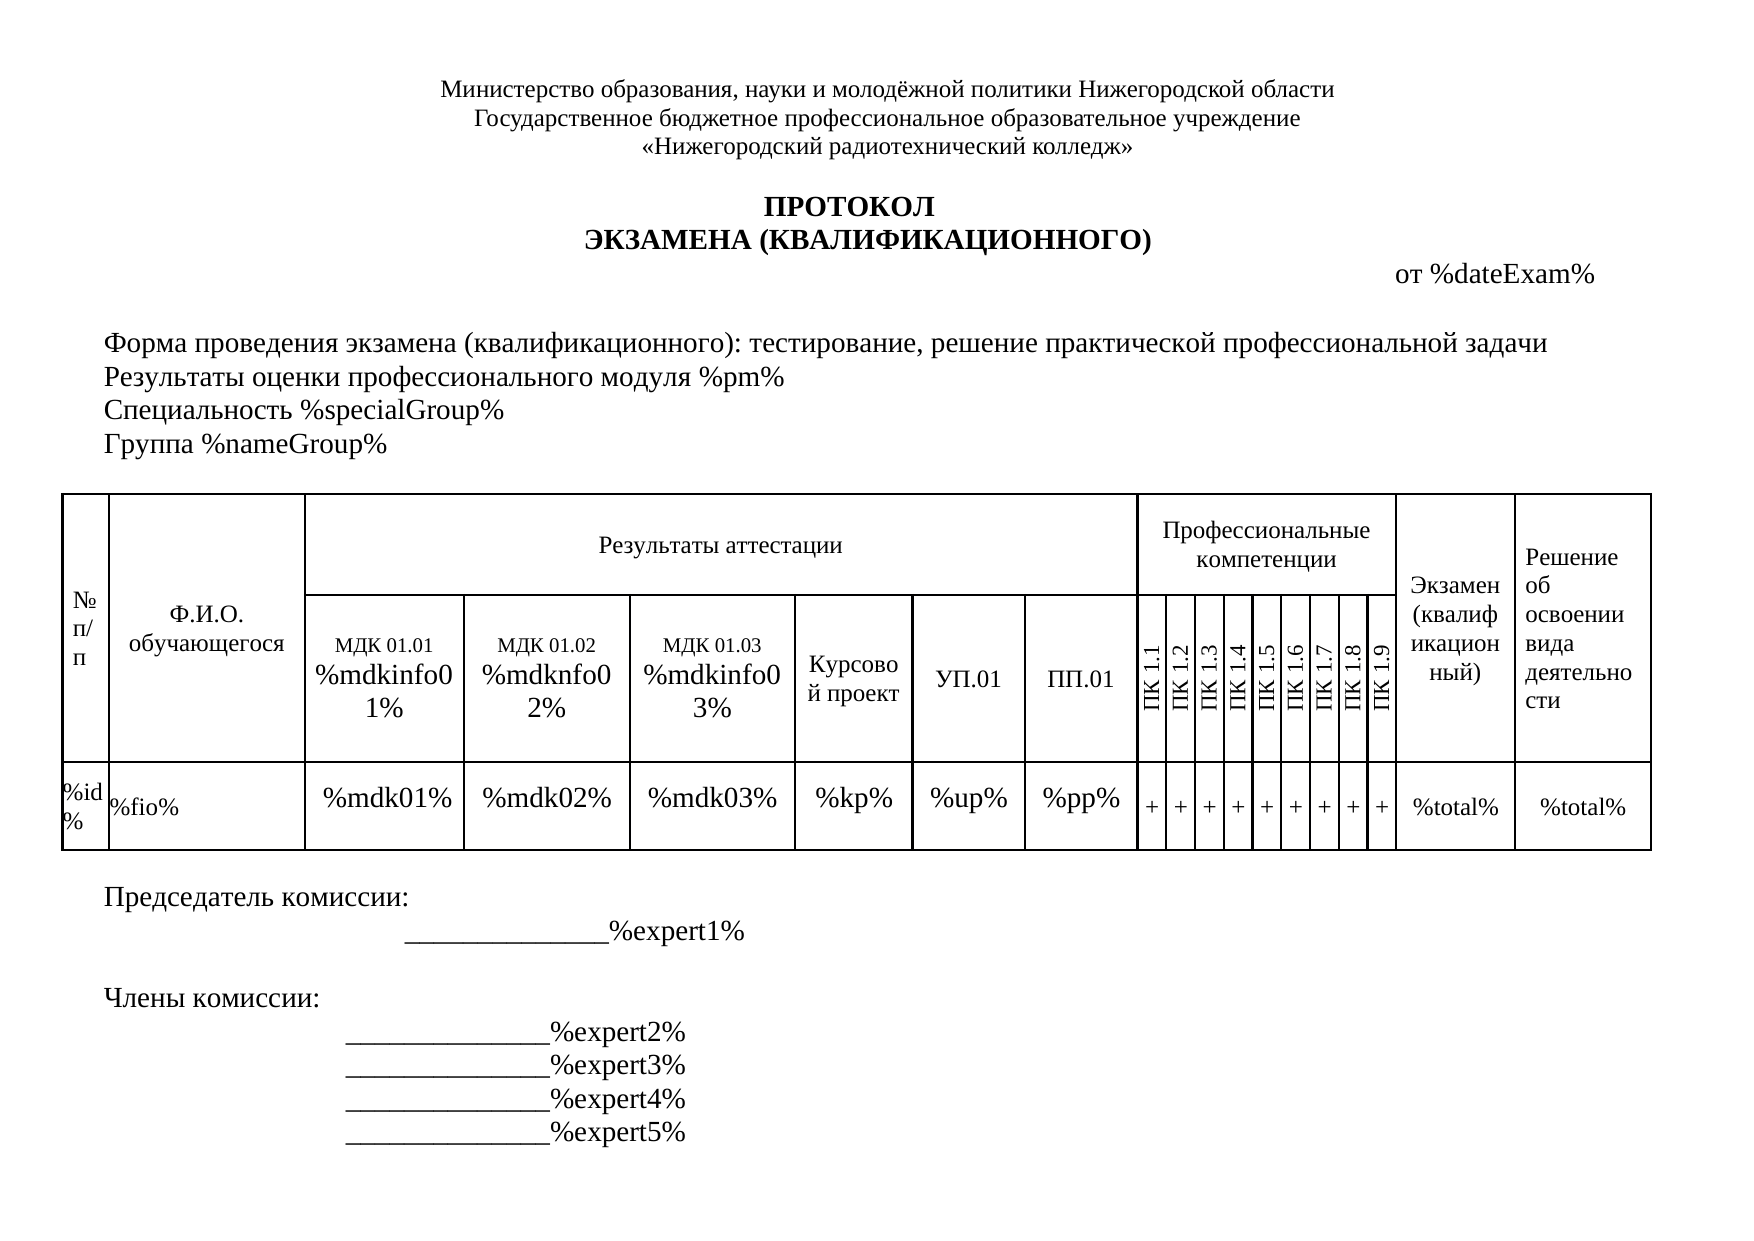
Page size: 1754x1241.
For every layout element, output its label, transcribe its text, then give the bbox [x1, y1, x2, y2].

table_cell %kp% [796, 763, 911, 849]
text ______________%expert3% [346, 1047, 1595, 1081]
table_cell + [1282, 763, 1309, 849]
table_cell УП.01 [914, 596, 1024, 761]
table_cell %fio% [110, 763, 304, 849]
table_cell %total% [1516, 763, 1650, 849]
table_cell %pp% [1026, 763, 1136, 849]
table_cell ПК 1.6 [1282, 596, 1309, 761]
text от %dateExam% [103, 256, 1595, 289]
table_cell + [1340, 763, 1366, 849]
table_cell %total% [1397, 763, 1514, 849]
text ______________%expert4% [346, 1081, 1595, 1114]
table_cell + [1167, 763, 1194, 849]
table_cell %mdk02% [465, 763, 629, 849]
table_cell + [1254, 763, 1280, 849]
text ______________%expert1% [404, 913, 1595, 947]
table_cell + [1369, 763, 1395, 849]
table_cell ПК 1.8 [1340, 596, 1366, 761]
table_cell ПК 1.2 [1167, 596, 1194, 761]
text Результаты оценки профессионального модуля %pm% [103, 359, 1595, 392]
table_header Ф.И.О. обучающегося [110, 495, 304, 761]
table_cell ПП.01 [1026, 596, 1136, 761]
table_cell МДК 01.01 %mdkinfo01% [306, 596, 463, 761]
table_cell ПК 1.4 [1225, 596, 1251, 761]
table_cell + [1139, 763, 1165, 849]
table_cell МДК 01.03 %mdkinfo03% [631, 596, 794, 761]
table_cell %mdk03% [631, 763, 794, 849]
table_cell ПК 1.3 [1196, 596, 1223, 761]
text Члены комиссии: [103, 980, 1595, 1014]
table_cell Курсовой проект [796, 596, 911, 761]
text ПРОТОКОЛ [103, 189, 1595, 222]
table_cell ПК 1.9 [1369, 596, 1395, 761]
text ______________%expert5% [346, 1114, 1595, 1148]
text Специальность %specialGroup% [103, 392, 1595, 426]
table_cell ПК 1.7 [1311, 596, 1338, 761]
text Председатель комиссии: [103, 879, 1595, 913]
table_header № п/п [64, 495, 108, 761]
table_cell ПК 1.5 [1254, 596, 1280, 761]
text Министерство образования, науки и молодёжной политики Нижегородской области [103, 74, 1595, 103]
table_cell + [1311, 763, 1338, 849]
table_header Профессиональные компетенции [1139, 495, 1395, 594]
table_cell МДК 01.02 %mdknfo02% [465, 596, 629, 761]
text Группа %nameGroup% [103, 426, 1595, 459]
table_header Результаты аттестации [306, 495, 1136, 594]
table_cell %id% [64, 763, 108, 849]
table_cell ПК 1.1 [1139, 596, 1165, 761]
table_header Экзамен (квалификационный) [1397, 495, 1514, 761]
table_header Решение об освоении вида деятельности [1516, 495, 1650, 761]
text ЭКЗАМЕНА (КВАЛИФИКАЦИОННОГО) [141, 222, 1595, 256]
table_cell %mdk01% [306, 763, 463, 849]
table_cell %up% [914, 763, 1024, 849]
text ______________%expert2% [346, 1014, 1595, 1047]
table_cell + [1225, 763, 1251, 849]
text Государственное бюджетное профессиональное образовательное учреждение [103, 103, 1595, 131]
table_cell + [1196, 763, 1223, 849]
text Форма проведения экзамена (квалификационного): тестирование, решение практической профессиональной задачи [103, 325, 1595, 359]
text «Нижегородский радиотехнический колледж» [103, 131, 1595, 160]
